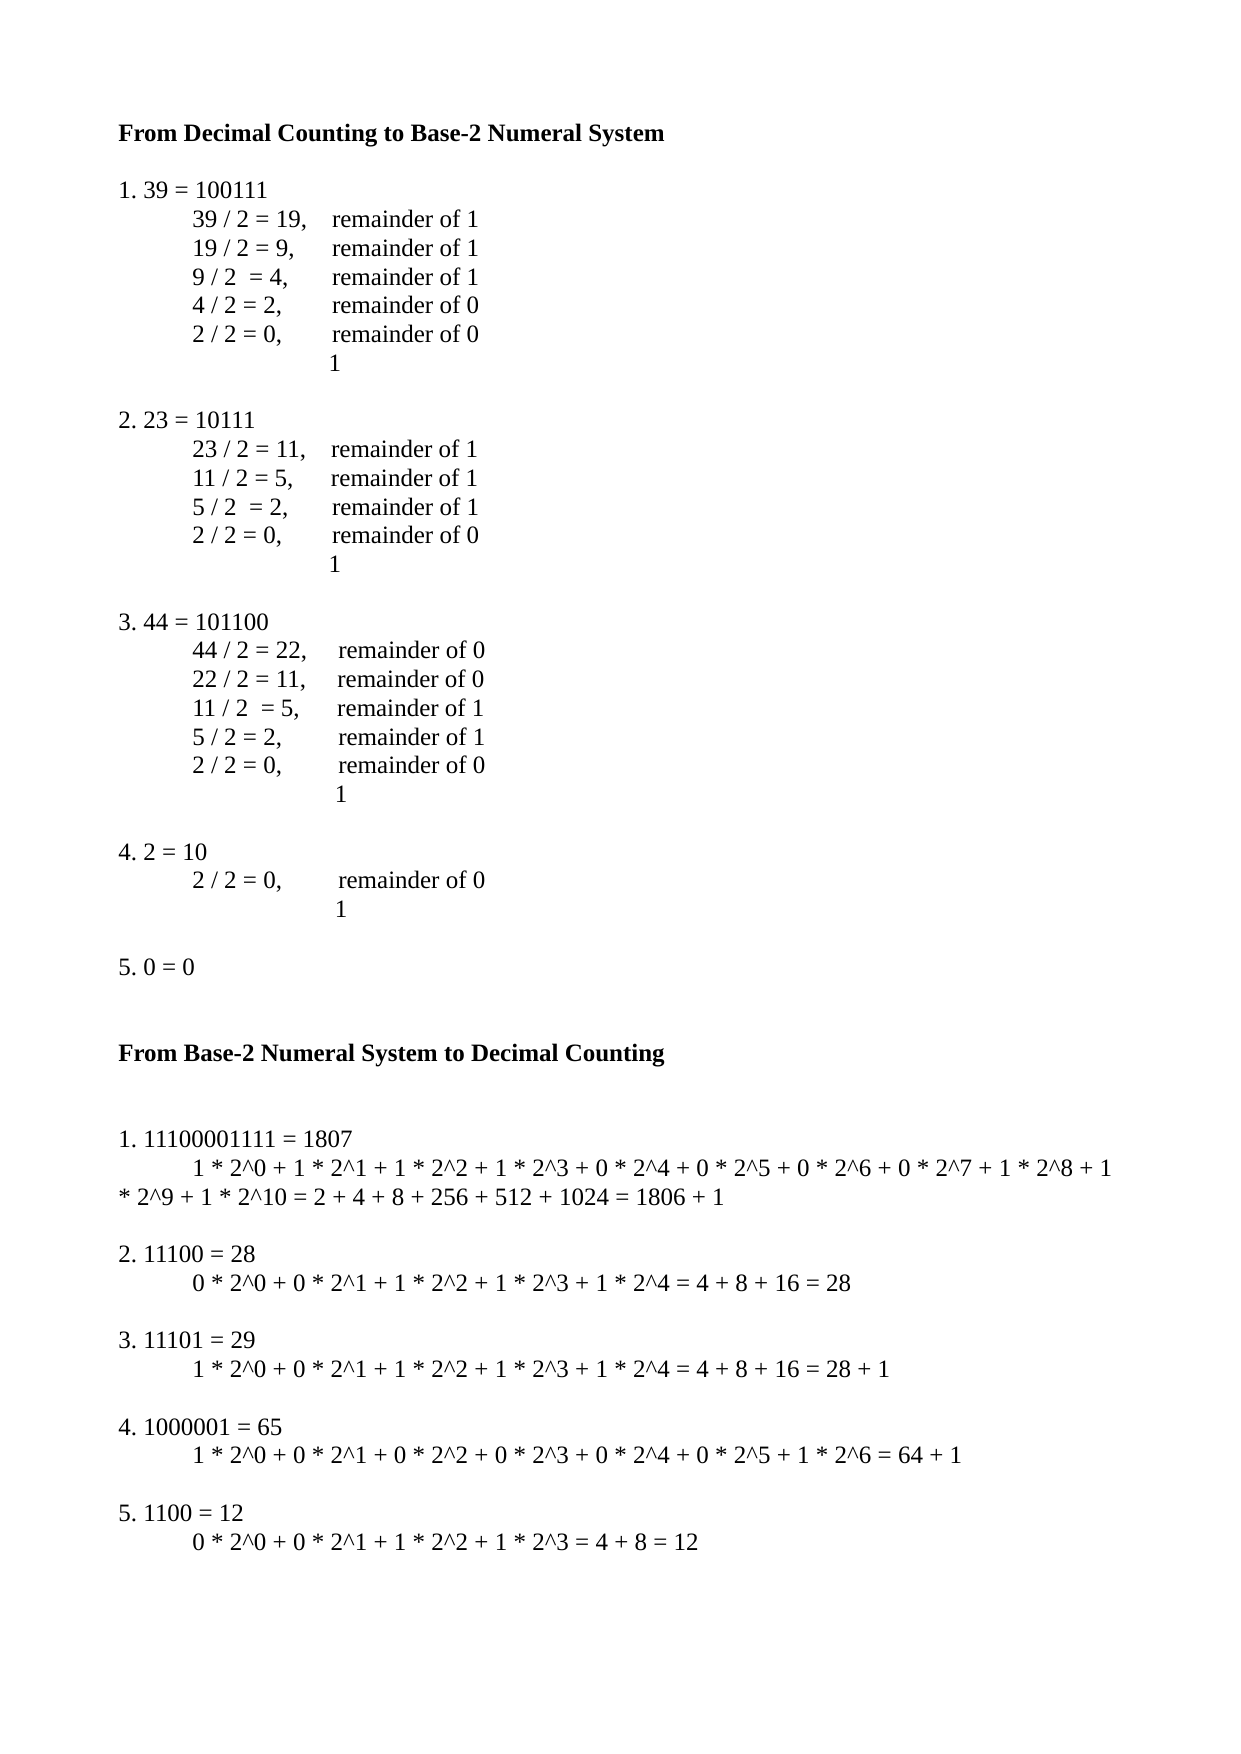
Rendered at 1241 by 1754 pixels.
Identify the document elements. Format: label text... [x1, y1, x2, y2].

text 1. 39 = 100111 [118, 176, 1122, 204]
text 22 / 2 = 11, remainder of 0 [118, 664, 1122, 693]
text 5 / 2 = 2, remainder of 1 [118, 492, 1122, 521]
text 2 / 2 = 0, remainder of 0 [118, 866, 1122, 894]
text 1 * 2^0 + 0 * 2^1 + 0 * 2^2 + 0 * 2^3 + 0 * 2^4 + 0 * 2^5 + 1 * 2^6 = 64 + 1 [118, 1441, 1122, 1469]
text 1 * 2^0 + 0 * 2^1 + 1 * 2^2 + 1 * 2^3 + 1 * 2^4 = 4 + 8 + 16 = 28 + 1 [118, 1354, 1122, 1383]
text 39 / 2 = 19, remainder of 1 [118, 204, 1122, 233]
text 23 / 2 = 11, remainder of 1 [118, 434, 1122, 463]
text 2 / 2 = 0, remainder of 0 [118, 319, 1122, 348]
text 9 / 2 = 4, remainder of 1 [118, 262, 1122, 291]
text 4 / 2 = 2, remainder of 0 [118, 291, 1122, 319]
text 44 / 2 = 22, remainder of 0 [118, 636, 1122, 664]
text 3. 11101 = 29 [118, 1326, 1122, 1354]
text 1 [118, 348, 1122, 377]
text 1 [118, 549, 1122, 578]
text 2 / 2 = 0, remainder of 0 [118, 751, 1122, 779]
text From Base-2 Numeral System to Decimal Counting [118, 1038, 1122, 1067]
text 4. 1000001 = 65 [118, 1412, 1122, 1441]
text 2. 11100 = 28 [118, 1239, 1122, 1268]
text 1 [118, 779, 1122, 808]
text 3. 44 = 101100 [118, 607, 1122, 636]
text 1. 11100001111 = 1807 [118, 1124, 1122, 1153]
text 5. 0 = 0 [118, 952, 1122, 981]
text 2. 23 = 10111 [118, 406, 1122, 434]
text 11 / 2 = 5, remainder of 1 [118, 463, 1122, 492]
text 5 / 2 = 2, remainder of 1 [118, 722, 1122, 751]
text 19 / 2 = 9, remainder of 1 [118, 233, 1122, 262]
text From Decimal Counting to Base-2 Numeral System [118, 118, 1122, 147]
text 1 [118, 894, 1122, 923]
text 0 * 2^0 + 0 * 2^1 + 1 * 2^2 + 1 * 2^3 = 4 + 8 = 12 [118, 1527, 1122, 1556]
text 5. 1100 = 12 [118, 1498, 1122, 1527]
text 1 * 2^0 + 1 * 2^1 + 1 * 2^2 + 1 * 2^3 + 0 * 2^4 + 0 * 2^5 + 0 * 2^6 + 0 * 2^7 + 1 * 2^8 + 1 * 2^9 + 1 * 2^10 = 2 + 4 + 8 + 256 + 512 + 1024 = 1806 + 1 [118, 1153, 1122, 1211]
text 0 * 2^0 + 0 * 2^1 + 1 * 2^2 + 1 * 2^3 + 1 * 2^4 = 4 + 8 + 16 = 28 [118, 1268, 1122, 1297]
text 11 / 2 = 5, remainder of 1 [118, 693, 1122, 722]
text 4. 2 = 10 [118, 837, 1122, 866]
text 2 / 2 = 0, remainder of 0 [118, 521, 1122, 549]
